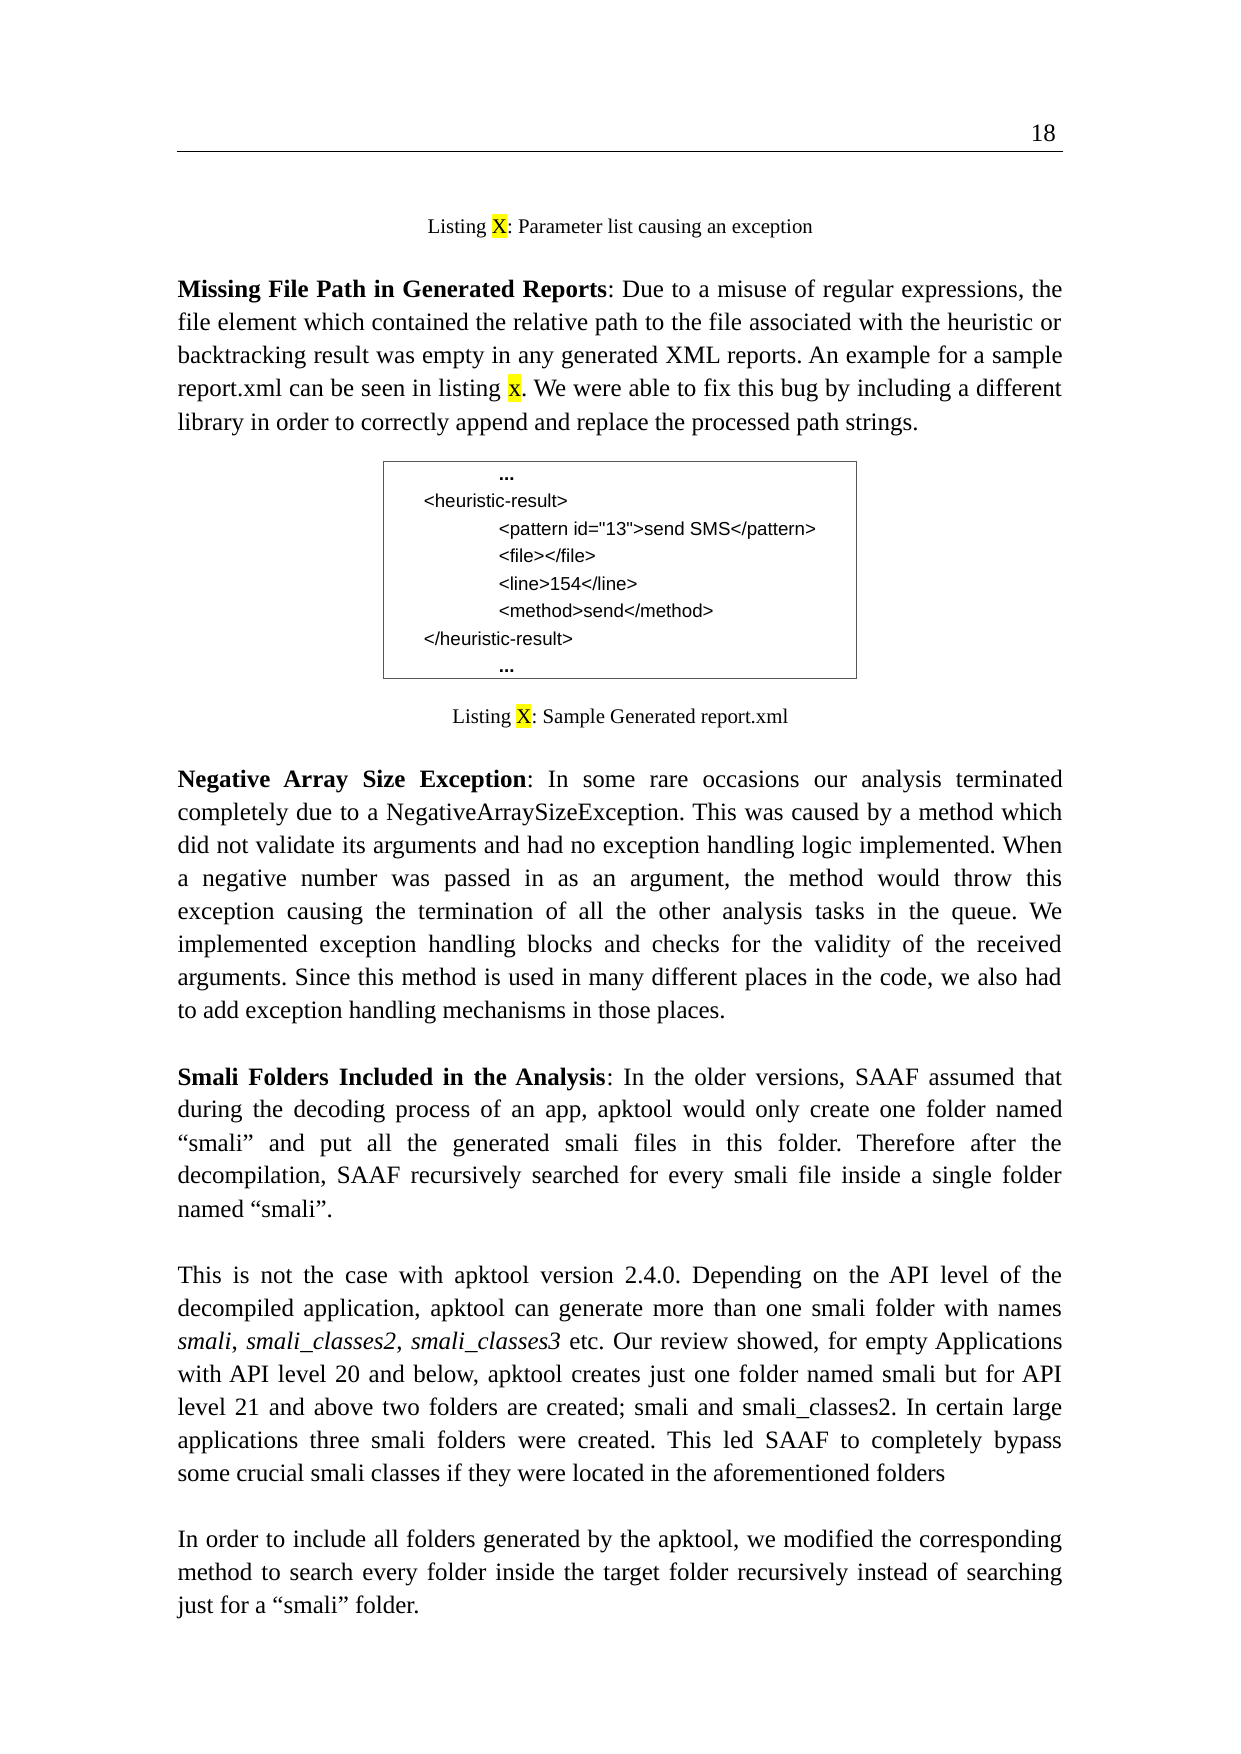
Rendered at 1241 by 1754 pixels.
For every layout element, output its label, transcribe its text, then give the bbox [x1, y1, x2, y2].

text Smali Folders Included in the Analysis: In the older versions, SAAF assumed that during the decoding process of an app, apktool would only create one folder named “smali” and put all the generated smali files in this folder. Therefore after the decompilation, SAAF recursively searched for every smali file inside a single folder named “smali”. [177, 1062, 1063, 1222]
text Missing File Path in Generated Reports: Due to a misuse of regular expressions, the file element which contained the relative path to the file associated with the heuristic or backtracking result was empty in any generated XML reports. An example for a sample report.xml can be seen in listing x. We were able to fix this bug by including a different library in order to correctly append and replace the processed path strings. [177, 274, 1063, 435]
text Negative Array Size Exception: In some rare occasions our analysis terminated completely due to a NegativeArraySizeException. This was caused by a method which did not validate its arguments and had no exception handling logic implemented. When a negative number was passed in as an argument, the method would throw this exception causing the termination of all the other analysis tasks in the queue. We implemented exception handling blocks and checks for the validity of the received arguments. Since this method is used in many different places in the code, we also had to add exception handling mechanisms in those places. [177, 764, 1063, 1024]
text In order to include all folders generated by the apktool, we modified the corresponding method to search every folder inside the target folder recursively instead of searching just for a “smali” folder. [177, 1524, 1063, 1619]
text Listing X: Parameter list causing an exception [177, 214, 1063, 238]
text Listing X: Sample Generated report.xml [177, 704, 1063, 728]
text This is not the case with apktool version 2.4.0. Depending on the API level of the decompiled application, apktool can generate more than one smali folder with names smali, smali_classes2, smali_classes3 etc. Our review showed, for empty Applications with API level 20 and below, apktool creates just one folder named smali but for API level 21 and above two folders are created; smali and smali_classes2. In certain large applications three smali folders were created. This led SAAF to completely bypass some crucial smali classes if they were located in the aforementioned folders [177, 1260, 1063, 1487]
